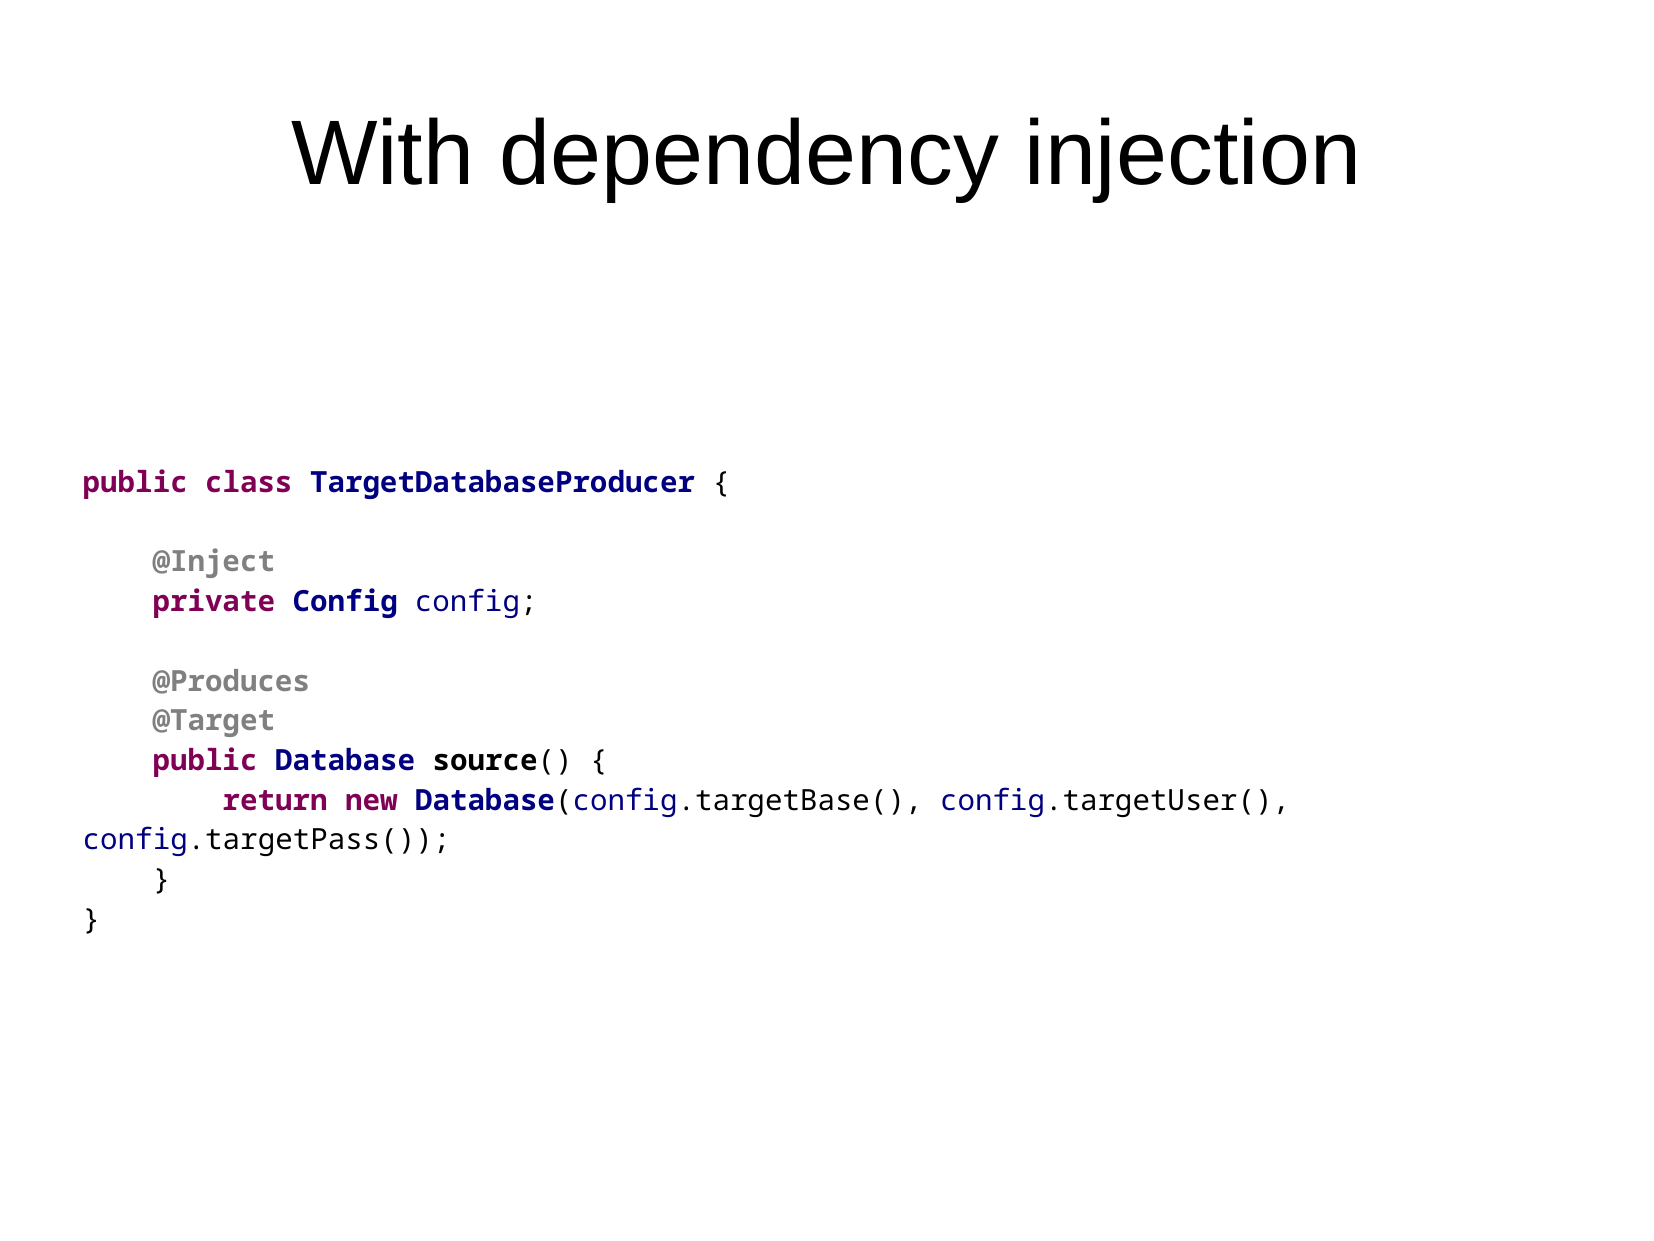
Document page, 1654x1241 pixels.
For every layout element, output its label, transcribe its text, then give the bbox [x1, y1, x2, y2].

title With dependency injection [82, 49, 1571, 257]
list public class TargetDatabaseProducer { @Inject private Config config; @Produces @Target public Database source() { return new Database(config.targetBase(), config.targetUser(), config.targetPass()); } } [82, 290, 1571, 1109]
